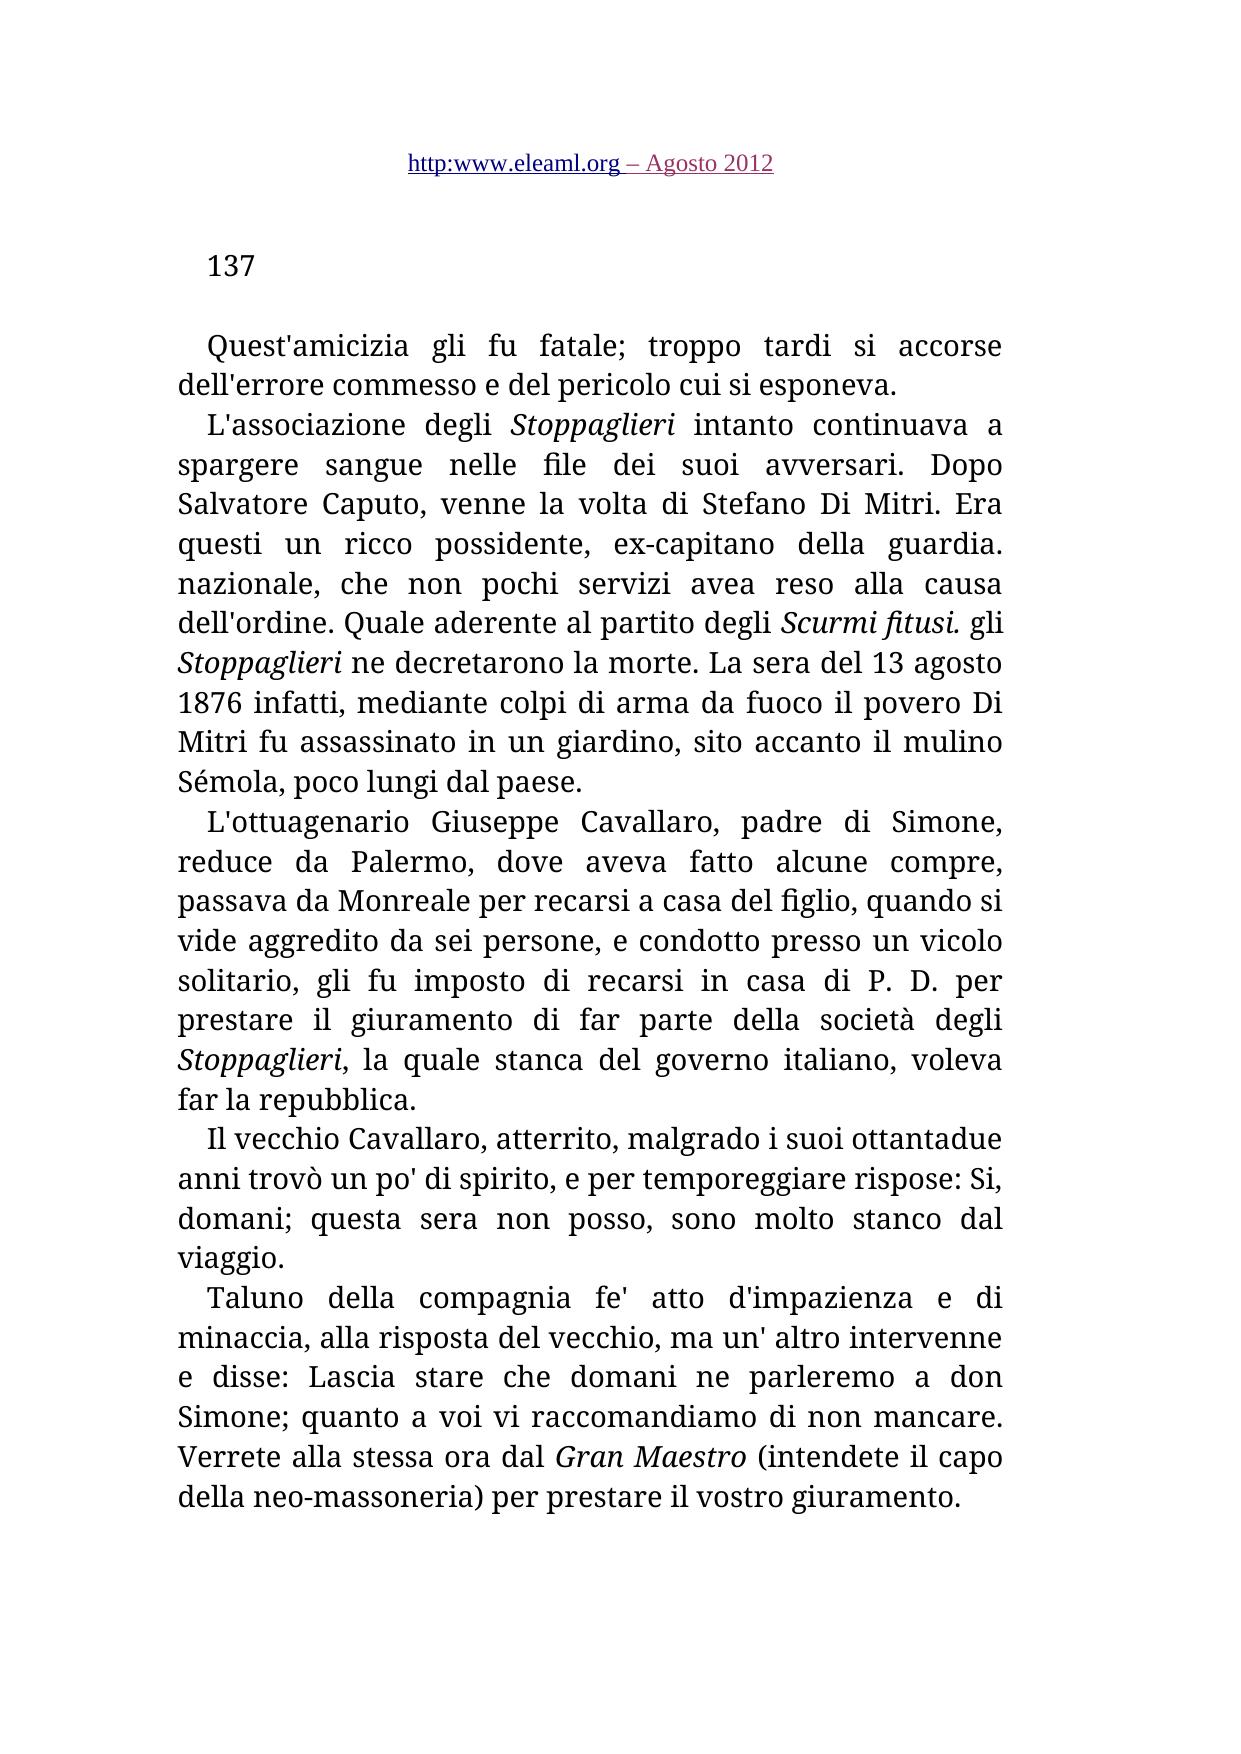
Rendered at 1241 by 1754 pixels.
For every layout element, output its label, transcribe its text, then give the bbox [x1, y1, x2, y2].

text 137 [177, 246, 1004, 285]
text L'associazione degli Stoppaglieri intanto continuava a spargere sangue nelle file dei suoi avversari. Dopo Salvatore Caputo, venne la volta di Stefano Di Mitri. Era questi un ricco possidente, ex-capitano della guardia. nazionale, che non pochi servizi avea reso alla causa dell'ordine. Quale aderente al partito degli Scurmi fitusi. gli Stoppaglieri ne decretarono la morte. La sera del 13 agosto 1876 infatti, mediante colpi di arma da fuoco il povero Di Mitri fu assassinato in un giardino, sito accanto il mulino Sémola, poco lungi dal paese. [177, 404, 1004, 801]
text L'ottuagenario Giuseppe Cavallaro, padre di Simone, reduce da Palermo, dove aveva fatto alcune compre, passava da Monreale per recarsi a casa del figlio, quando si vide aggredito da sei persone, e condotto presso un vicolo solitario, gli fu imposto di recarsi in casa di P. D. per prestare il giuramento di far parte della società degli Stoppaglieri, la quale stanca del governo italiano, voleva far la repubblica. [177, 801, 1004, 1119]
text Quest'amicizia gli fu fatale; troppo tardi si accorse dell'errore commesso e del pericolo cui si esponeva. [177, 325, 1004, 404]
text Taluno della compagnia fe' atto d'impazienza e di minaccia, alla risposta del vecchio, ma un' altro intervenne e disse: Lascia stare che domani ne parleremo a don Simone; quanto a voi vi raccomandiamo di non mancare. Verrete alla stessa ora dal Gran Maestro (intendete il capo della neo-massoneria) per prestare il vostro giuramento. [177, 1277, 1004, 1516]
text Il vecchio Cavallaro, atterrito, malgrado i suoi ottantadue anni trovò un po' di spirito, e per temporeggiare rispose: Si, domani; questa sera non posso, sono molto stanco dal viaggio. [177, 1119, 1004, 1277]
